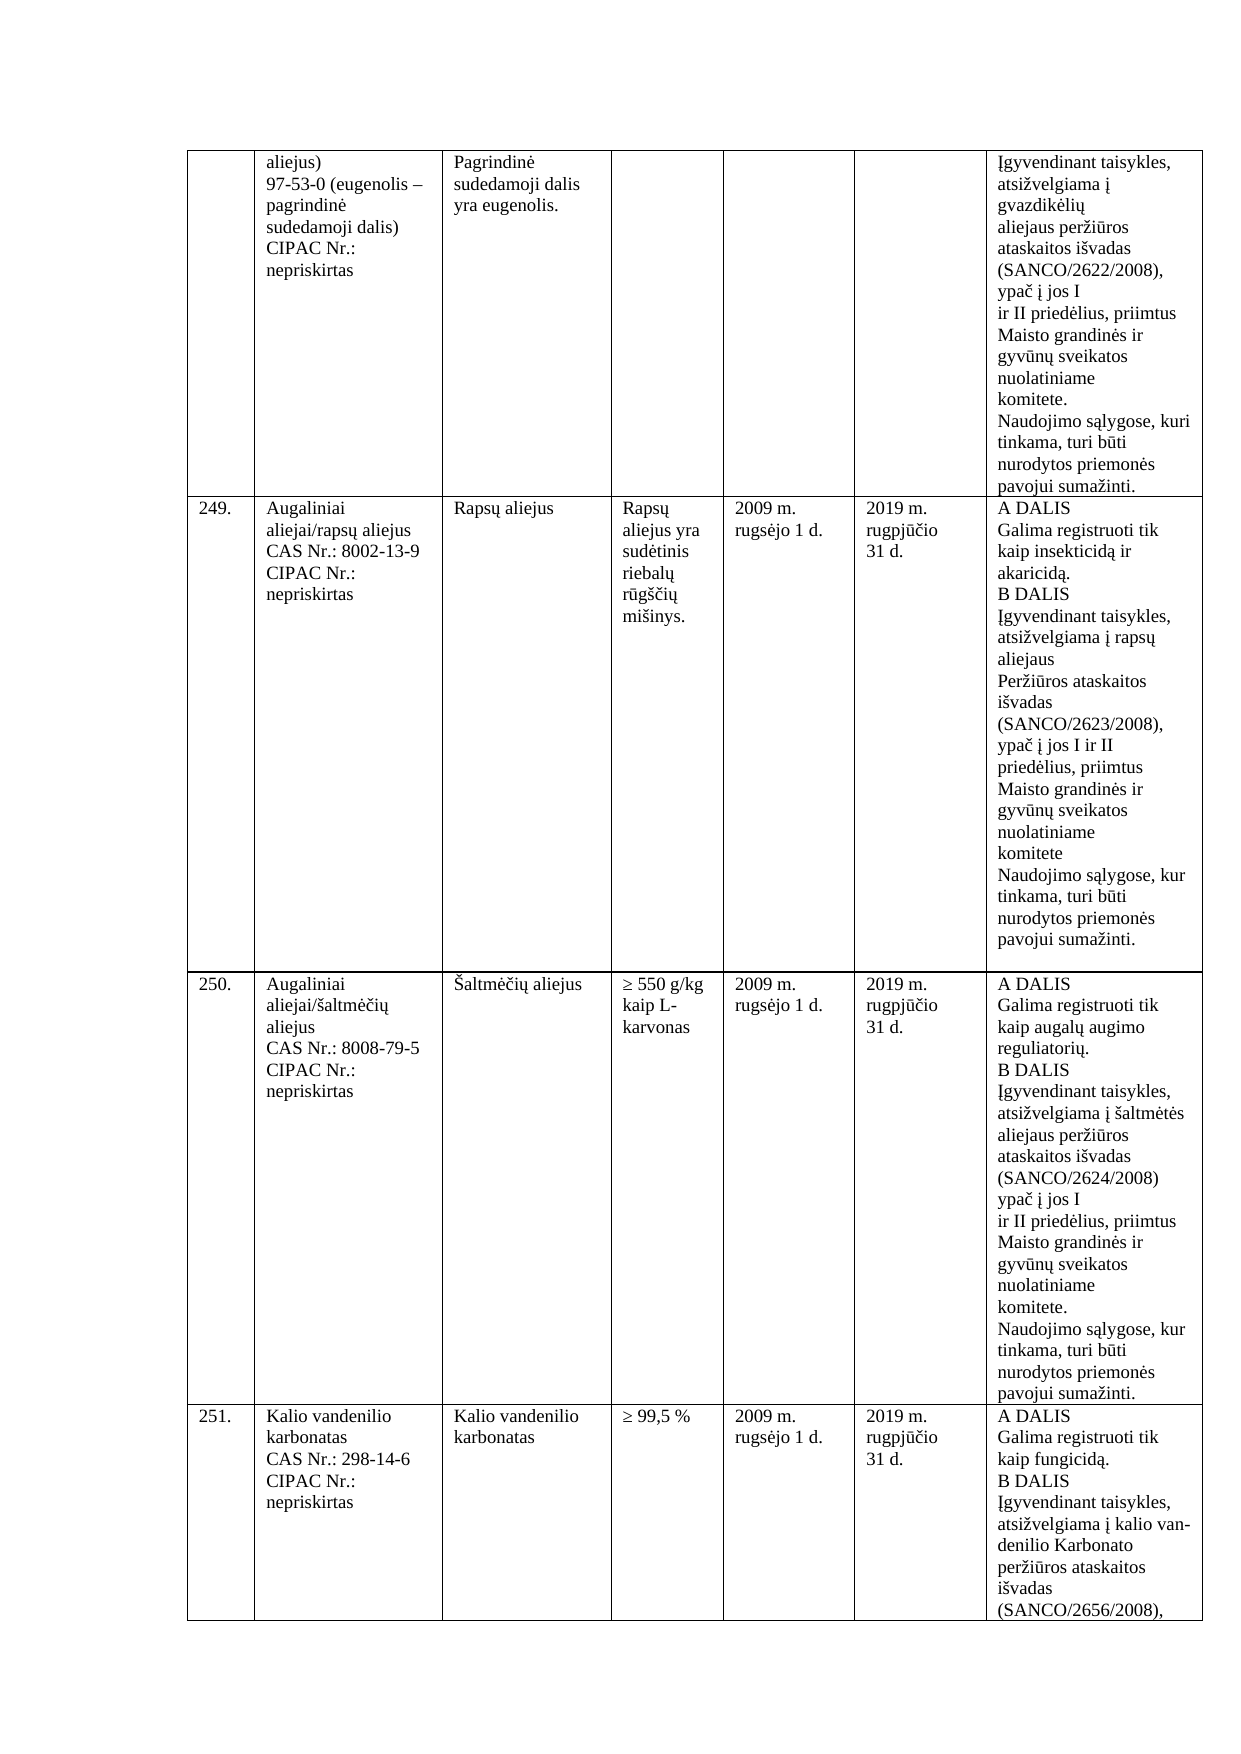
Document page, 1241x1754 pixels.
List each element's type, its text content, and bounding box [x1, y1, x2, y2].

table_cell Kalio vandenilio karbonatas CAS Nr.: 298-14-6 CIPAC Nr.: nepriskirtas [255, 1405, 442, 1620]
table_cell Įgyvendinant taisykles, atsižvelgiama į gvazdikėlių aliejaus peržiūros ataskaitos išvadas (SANCO/2622/2008), ypač į jos I ir II priedėlius, priimtus Maisto grandinės ir gyvūnų sveikatos nuolatiniame komitete. Naudojimo sąlygose, kuri tinkama, turi būti nurodytos priemonės pavojui sumažinti. [987, 151, 1202, 496]
table_cell A DALIS Galima registruoti tik kaip augalų augimo reguliatorių. B DALIS Įgyvendinant taisykles, atsižvelgiama į šaltmėtės aliejaus peržiūros ataskaitos išvadas (SANCO/2624/2008) ypač į jos I ir II priedėlius, priimtus Maisto grandinės ir gyvūnų sveikatos nuolatiniame komitete. Naudojimo sąlygose, kur tinkama, turi būti nurodytos priemonės pavojui sumažinti. [987, 973, 1202, 1404]
table_cell 251. [188, 1405, 254, 1620]
table_cell [188, 151, 254, 496]
table_cell Rapsų aliejus [443, 497, 611, 971]
table_cell [724, 151, 854, 496]
table_cell [1203, 971, 1211, 1404]
table_cell ≥ 99,5 % [612, 1405, 723, 1620]
table_cell [1203, 496, 1211, 971]
table_cell [105, 1404, 180, 1620]
table_cell Kalio vandenilio karbonatas [443, 1405, 611, 1620]
table_cell [105, 971, 180, 1404]
table_cell Šaltmėčių aliejus [443, 973, 611, 1404]
table_cell aliejus) 97-53-0 (eugenolis – pagrindinė sudedamoji dalis) CIPAC Nr.: nepriskirtas [255, 151, 442, 496]
table_cell [180, 1404, 187, 1620]
table_cell [855, 151, 986, 496]
table_cell Rapsų aliejus yra sudėtinis riebalų rūgščių mišinys. [612, 497, 723, 971]
table_cell 250. [188, 973, 254, 1404]
table_cell [180, 971, 187, 1404]
table_cell 2019 m. rugpjūčio 31 d. [855, 497, 986, 971]
table_cell [180, 496, 187, 971]
table_cell 2009 m. rugsėjo 1 d. [724, 497, 854, 971]
table_cell 249. [188, 497, 254, 971]
table_cell 2019 m. rugpjūčio 31 d. [855, 973, 986, 1404]
table_cell [1203, 150, 1211, 496]
table_cell 2009 m. rugsėjo 1 d. [724, 973, 854, 1404]
table_cell ≥ 550 g/kg kaip L-karvonas [612, 973, 723, 1404]
table_cell A DALIS Galima registruoti tik kaip fungicidą. B DALIS Įgyvendinant taisykles, atsižvel­giama į kalio van­de­nilio Karbonato peržiūros ataskai­tos išvadas (SANCO/2656/2008), [987, 1405, 1202, 1620]
table_cell [1203, 1404, 1211, 1620]
table_cell Pagrindinė sudedamoji dalis yra eugenolis. [443, 151, 611, 496]
table_cell [612, 151, 723, 496]
table_cell 2009 m. rugsėjo 1 d. [724, 1405, 854, 1620]
table_cell Augaliniai aliejai/rapsų aliejus CAS Nr.: 8002-13-9 CIPAC Nr.: nepriskirtas [255, 497, 442, 971]
table_cell [180, 150, 187, 496]
table_cell 2019 m. rugpjūčio 31 d. [855, 1405, 986, 1620]
table_cell [105, 496, 180, 971]
table_cell [105, 150, 180, 496]
table_cell Augaliniai aliejai/šaltmėčių aliejus CAS Nr.: 8008-79-5 CIPAC Nr.: nepriskirtas [255, 973, 442, 1404]
table_cell A DALIS Galima registruoti tik kaip insekticidą ir akaricidą. B DALIS Įgyvendinant taisykles, atsižvelgiama į rapsų aliejaus Peržiūros ataskaitos išvadas (SANCO/2623/2008), ypač į jos I ir II priedėlius, priimtus Maisto grandinės ir gyvūnų sveikatos nuolatiniame komitete Naudojimo sąlygose, kur tinkama, turi būti nurodytos priemonės pavojui sumažinti. [987, 497, 1202, 971]
